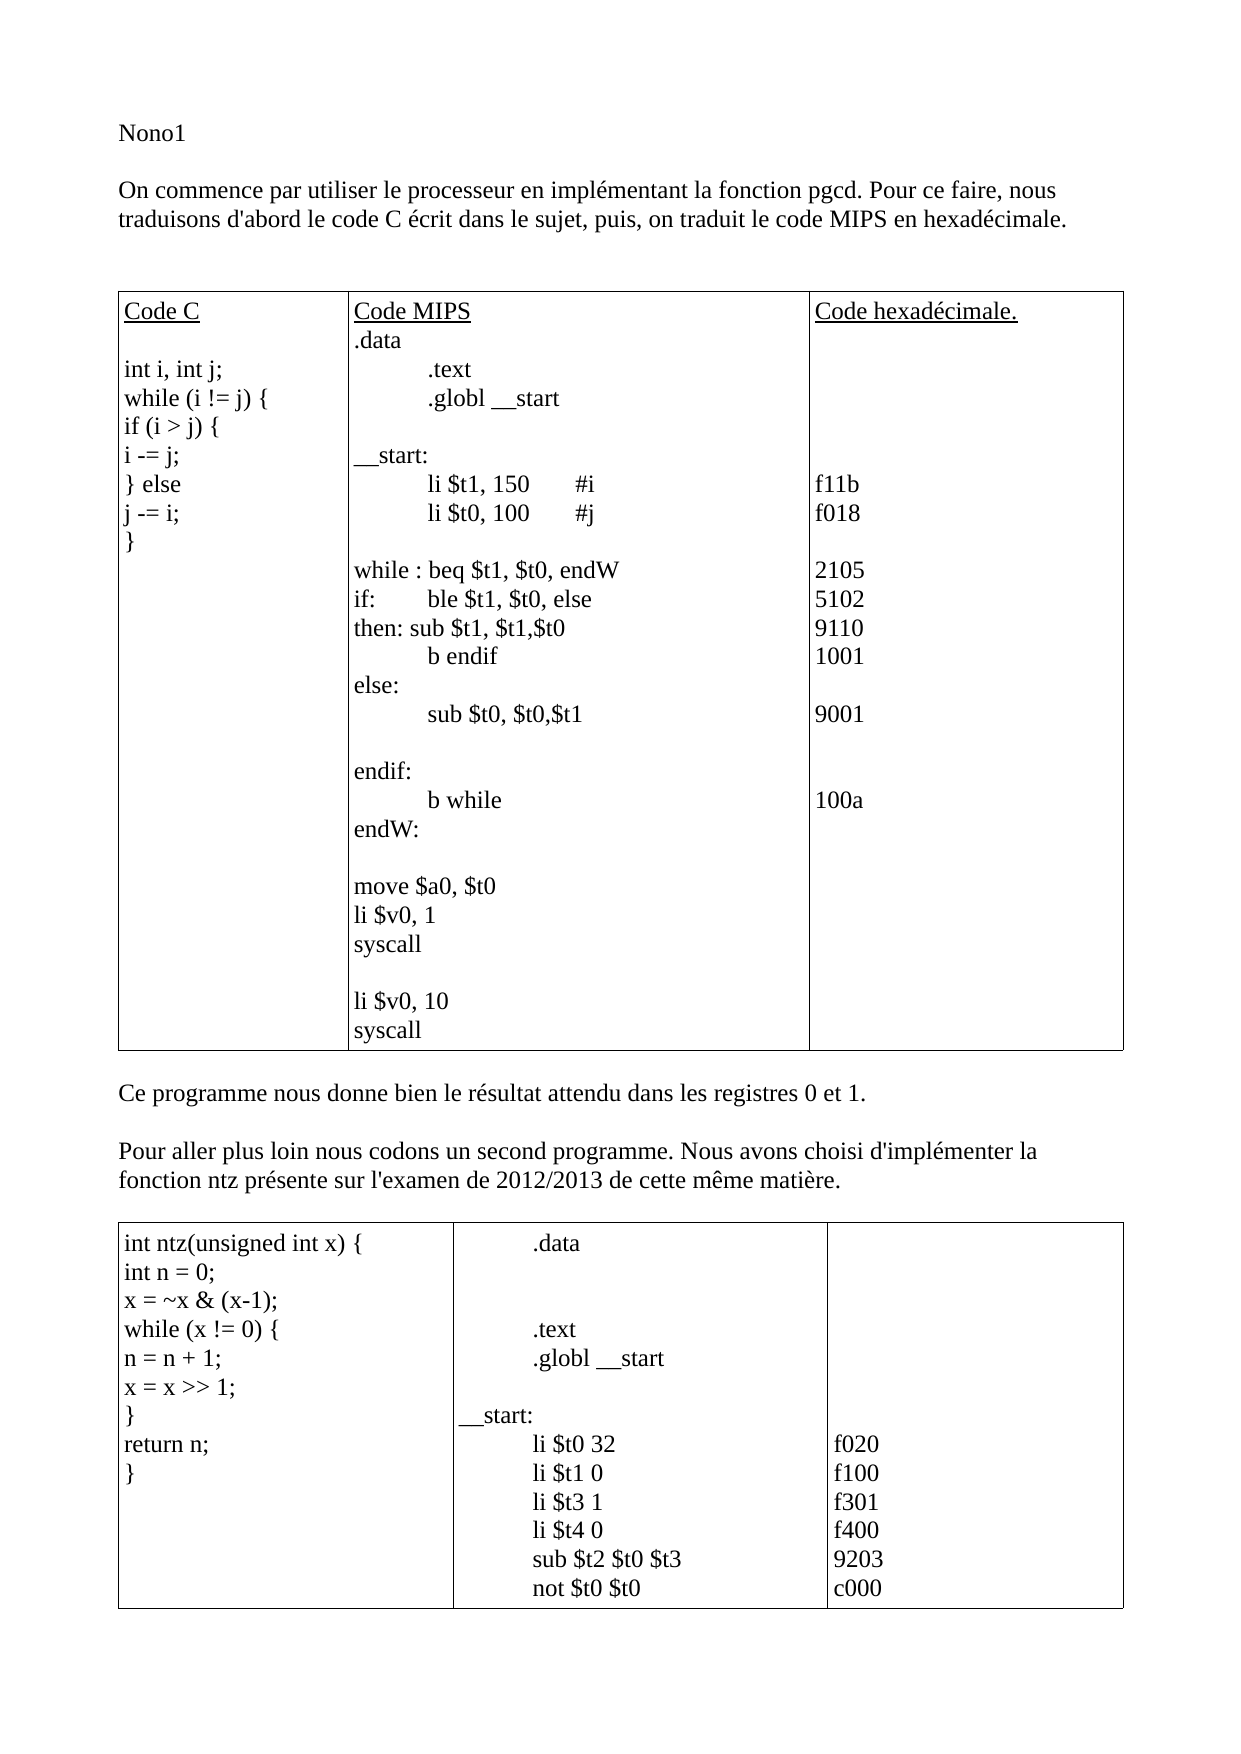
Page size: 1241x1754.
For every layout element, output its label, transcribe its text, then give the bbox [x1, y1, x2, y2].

table_header f020 f100 f301 f400 9203 c000 [828, 1223, 1123, 1608]
table_header int ntz(unsigned int x) { int n = 0; x = ~x & (x-1); while (x != 0) { n = n + 1; x = x >> 1; } return n; } [119, 1223, 453, 1608]
table_header Code MIPS .data .text .globl __start __start: li $t1, 150 #i li $t0, 100 #j while : beq $t1, $t0, endW if: ble $t1, $t0, else then: sub $t1, $t1,$t0 b endif else: sub $t0, $t0,$t1 endif: b while endW: move $a0, $t0 li $v0, 1 syscall li $v0, 10 syscall [349, 292, 809, 1050]
text On commence par utiliser le processeur en implémentant la fonction pgcd. Pour ce faire, nous traduisons d'abord le code C écrit dans le sujet, puis, on traduit le code MIPS en hexadécimale. [118, 176, 1122, 233]
table_header .data .text .globl __start __start: li $t0 32 li $t1 0 li $t3 1 li $t4 0 sub $t2 $t0 $t3 not $t0 $t0 [454, 1223, 827, 1608]
table_header Code hexadécimale. f11b f018 2105 5102 9110 1001 9001 100a [810, 292, 1123, 1050]
text Ce programme nous donne bien le résultat attendu dans les registres 0 et 1. [118, 1078, 1122, 1107]
text Pour aller plus loin nous codons un second programme. Nous avons choisi d'implémenter la fonction ntz présente sur l'examen de 2012/2013 de cette même matière. [118, 1136, 1122, 1193]
text Nono1 [118, 118, 1122, 147]
table_header Code C int i, int j; while (i != j) { if (i > j) { i -= j; } else j -= i; } [119, 292, 348, 1050]
